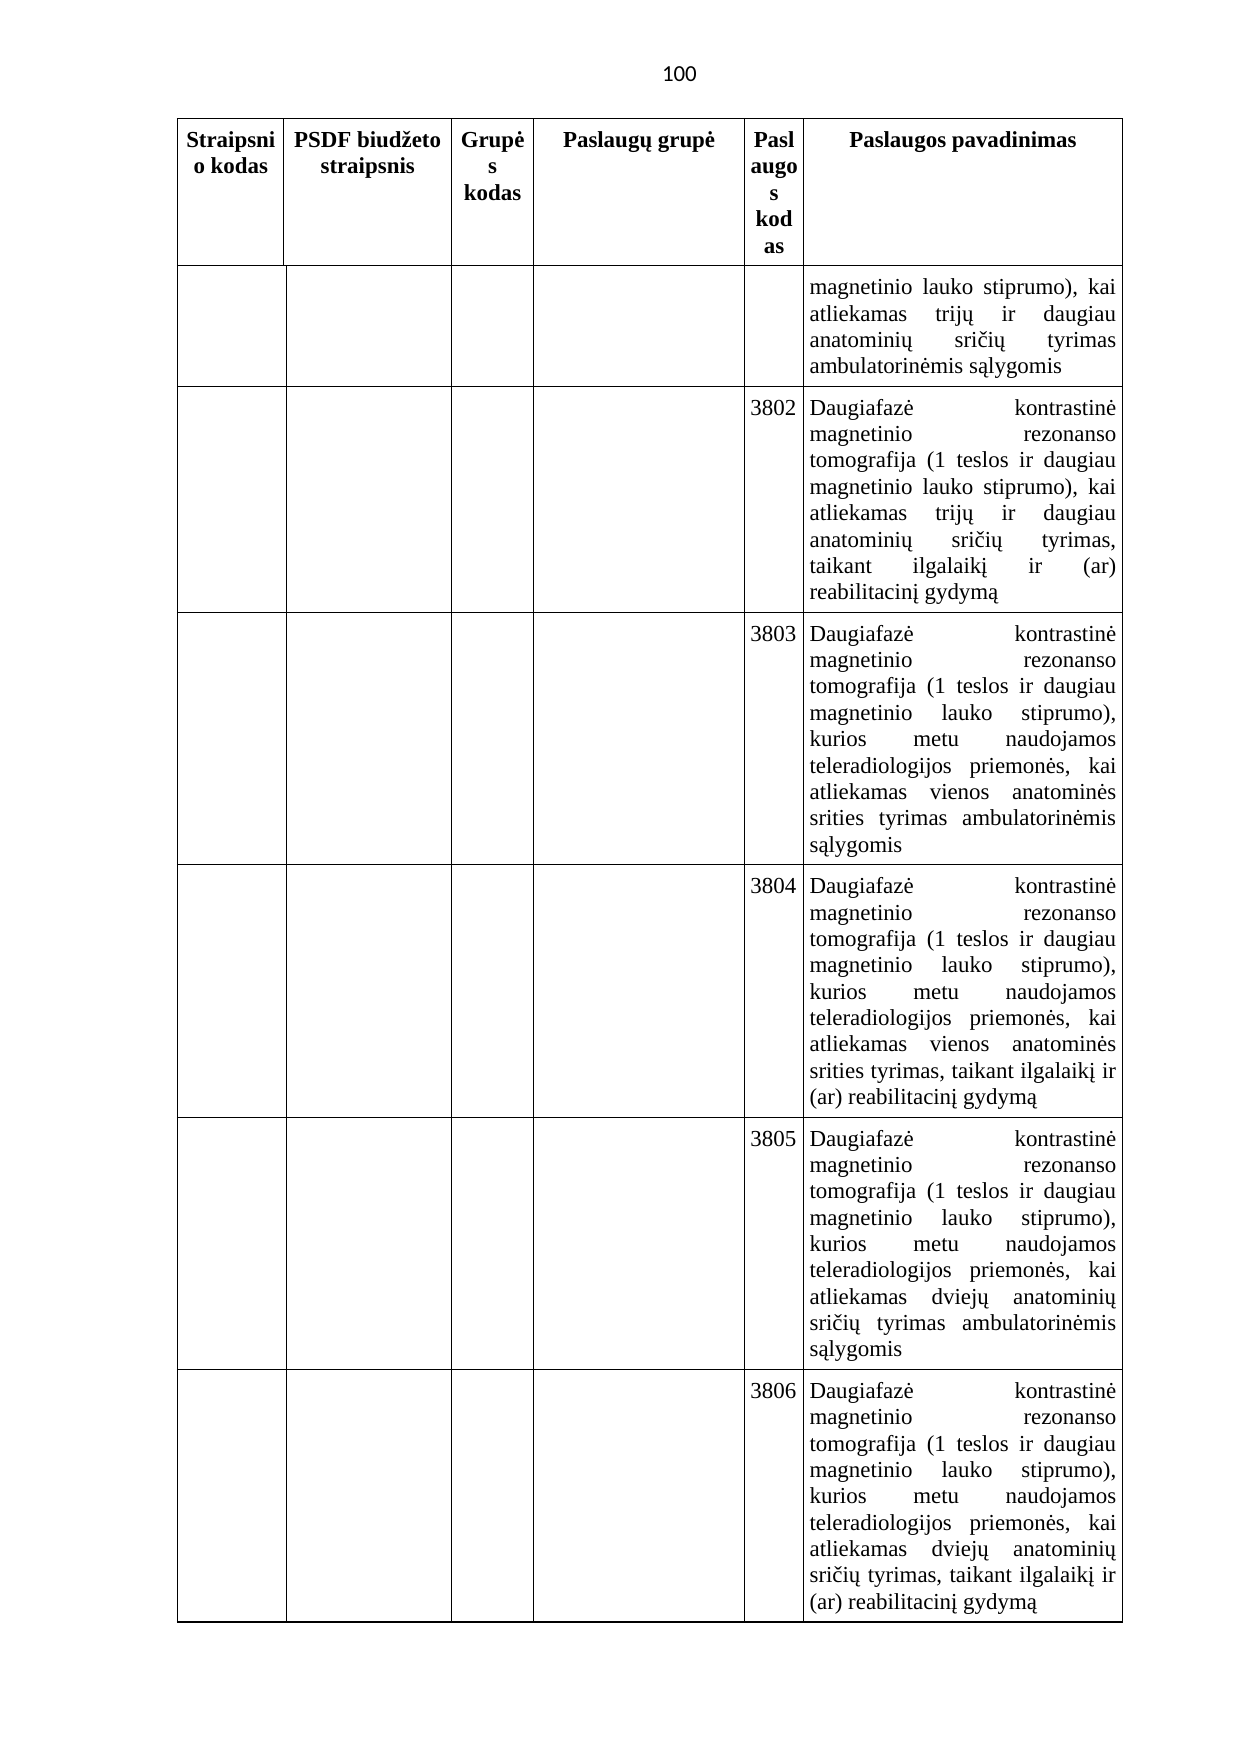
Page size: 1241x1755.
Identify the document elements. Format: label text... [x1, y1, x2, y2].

table_header PSDF biudžeto straipsnis [284, 119, 451, 265]
table_cell [287, 1370, 451, 1621]
table_cell [534, 1370, 744, 1621]
table_header Paslaugos pavadinimas [804, 119, 1122, 265]
table_cell [452, 865, 533, 1117]
table_cell [534, 266, 744, 386]
table_cell [178, 1118, 286, 1369]
table_header Grupės kodas [452, 119, 533, 265]
table_cell [452, 387, 533, 612]
table_cell Daugiafazė kontrastinė magnetinio rezonanso tomografija (1 teslos ir daugiau magnetinio lauko stiprumo), kurios metu naudojamos teleradiologijos priemonės, kai atliekamas dviejų anatominių sričių tyrimas ambulatorinėmis sąlygomis [804, 1118, 1122, 1369]
table_cell Daugiafazė kontrastinė magnetinio rezonanso tomografija (1 teslos ir daugiau magnetinio lauko stiprumo), kurios metu naudojamos teleradiologijos priemonės, kai atliekamas dviejų anatominių sričių tyrimas, taikant ilgalaikį ir (ar) reabilitacinį gydymą [804, 1370, 1122, 1621]
table_cell [287, 266, 451, 386]
table_cell [452, 1118, 533, 1369]
table_cell [452, 1370, 533, 1621]
table_cell [178, 266, 286, 386]
table_cell [534, 613, 744, 864]
table_cell [452, 613, 533, 864]
table_cell Daugiafazė kontrastinė magnetinio rezonanso tomografija (1 teslos ir daugiau magnetinio lauko stiprumo), kurios metu naudojamos teleradiologijos priemonės, kai atliekamas vienos anatominės srities tyrimas, taikant ilgalaikį ir (ar) reabilitacinį gydymą [804, 865, 1122, 1117]
table_cell [745, 266, 803, 386]
table_cell [178, 865, 286, 1117]
table_cell [287, 1118, 451, 1369]
table_cell Daugiafazė kontrastinė magnetinio rezonanso tomografija (1 teslos ir daugiau magnetinio lauko stiprumo), kai atliekamas trijų ir daugiau anatominių sričių tyrimas, taikant ilgalaikį ir (ar) reabilitacinį gydymą [804, 387, 1122, 612]
table_cell 3804 [745, 865, 803, 1117]
table_cell [178, 1370, 286, 1621]
table_cell [178, 613, 286, 864]
table_cell [534, 1118, 744, 1369]
table_cell [534, 387, 744, 612]
table_cell [534, 865, 744, 1117]
table_cell [287, 865, 451, 1117]
table_cell [287, 613, 451, 864]
table_cell 3802 [745, 387, 803, 612]
table_cell [178, 387, 286, 612]
table_cell 3803 [745, 613, 803, 864]
table_header Straipsnio kodas [178, 119, 283, 265]
table_cell 3806 [745, 1370, 803, 1621]
table_cell magnetinio lauko stiprumo), kai atliekamas trijų ir daugiau anatominių sričių tyrimas ambulatorinėmis sąlygomis [804, 266, 1122, 386]
table_cell 3805 [745, 1118, 803, 1369]
table_header Paslaugų grupė [534, 119, 744, 265]
table_cell [287, 387, 451, 612]
table_header Paslaugos kodas [745, 119, 803, 265]
table_cell [452, 266, 533, 386]
table_cell Daugiafazė kontrastinė magnetinio rezonanso tomografija (1 teslos ir daugiau magnetinio lauko stiprumo), kurios metu naudojamos teleradiologijos priemonės, kai atliekamas vienos anatominės srities tyrimas ambulatorinėmis sąlygomis [804, 613, 1122, 864]
